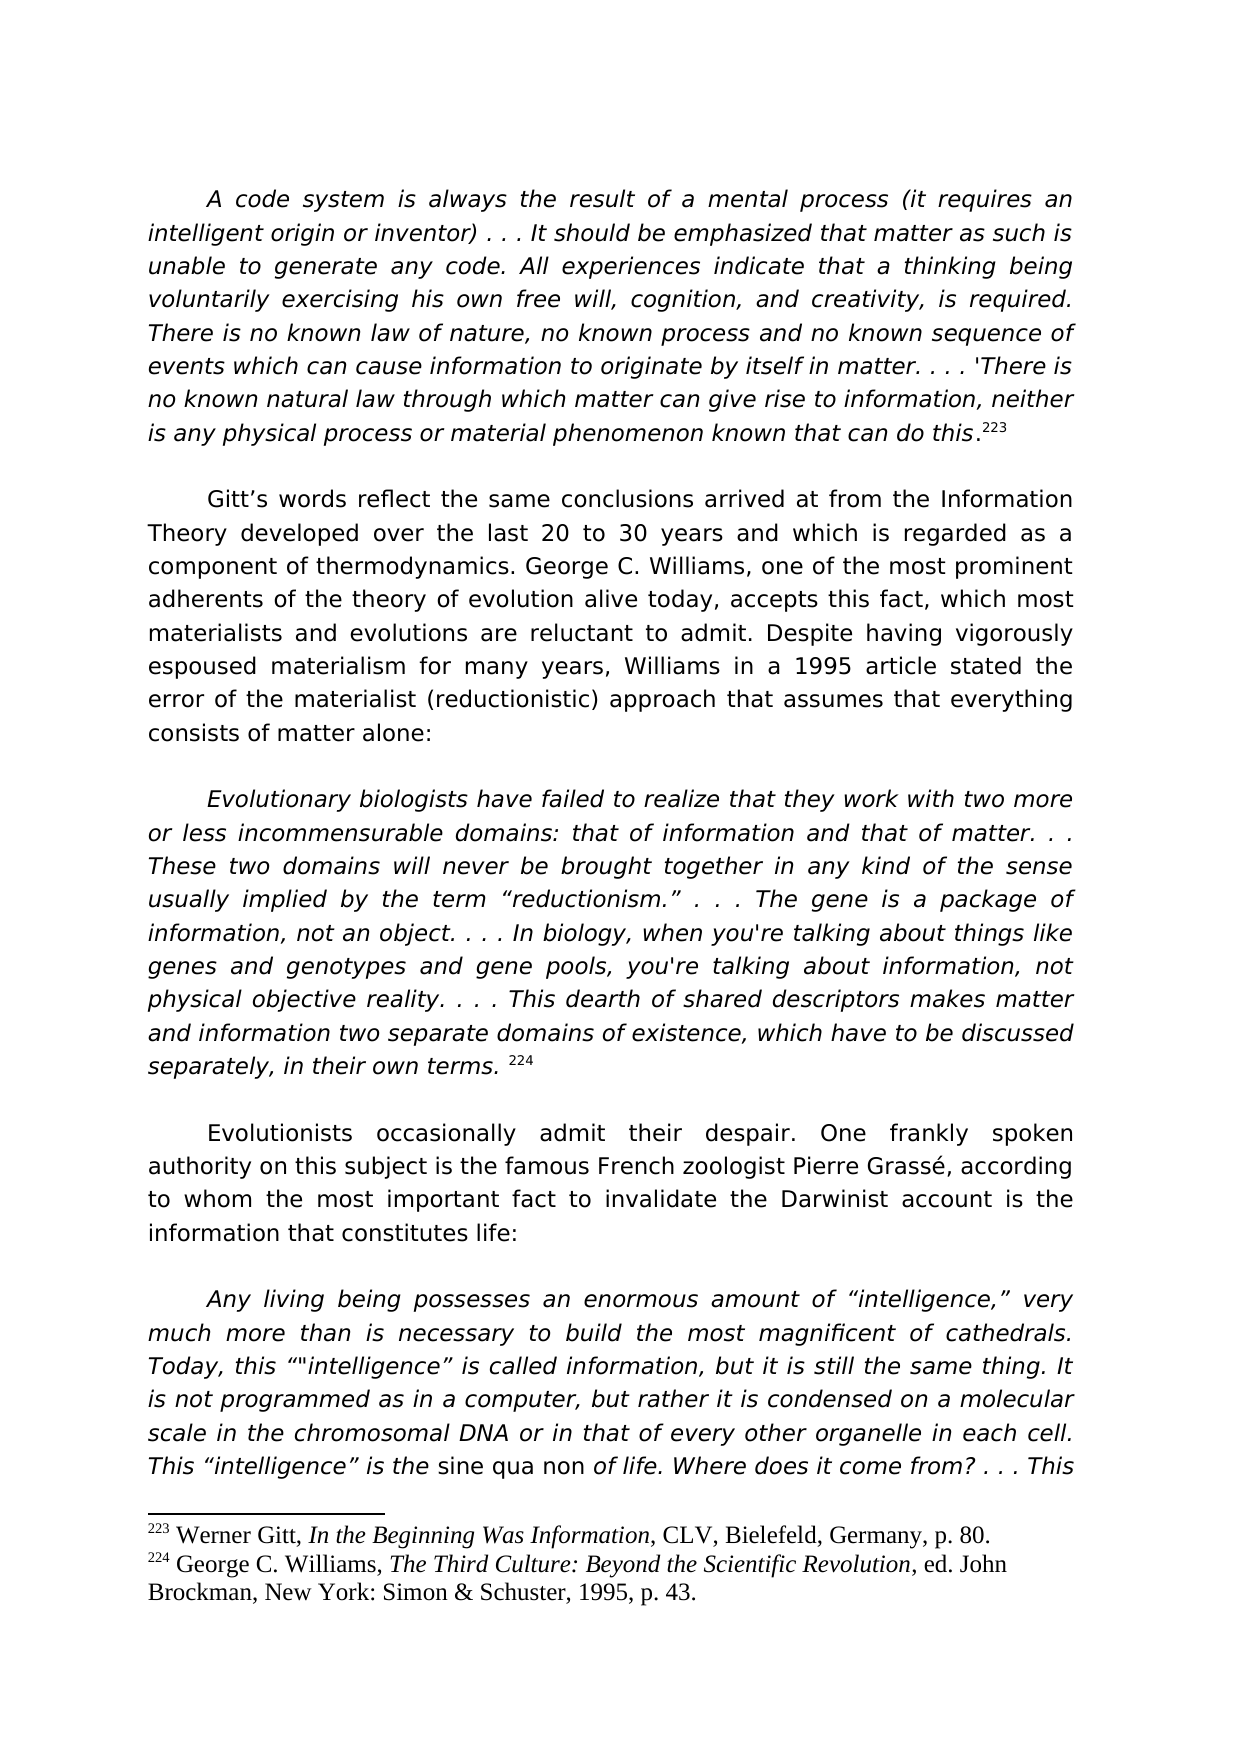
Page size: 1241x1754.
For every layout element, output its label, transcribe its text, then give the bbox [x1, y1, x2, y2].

text George C. Williams, The Third Culture: Beyond the Scientific Revolution, ed. John Brockman, New York: Simon & Schuster, 1995, p. 43. [148, 1549, 1092, 1606]
text Evolutionary biologists have failed to realize that they work with two more or less incommensurable domains: that of information and that of matter. . . These two domains will never be brought together in any kind of the sense usually implied by the term “reductionism.” . . . The gene is a package of information, not an object. . . . In biology, when you're talking about things like genes and genotypes and gene pools, you're talking about information, not physical objective reality. . . . This dearth of shared descriptors makes matter and information two separate domains of existence, which have to be discussed separately, in their own terms. [148, 781, 1075, 1081]
text Gitt’s words reflect the same conclusions arrived at from the Information Theory developed over the last 20 to 30 years and which is regarded as a component of thermodynamics. George C. Williams, one of the most prominent adherents of the theory of evolution alive today, accepts this fact, which most materialists and evolutions are reluctant to admit. Despite having vigorously espoused materialism for many years, Williams in a 1995 article stated the error of the materialist (reductionistic) approach that assumes that everything consists of matter alone: [148, 481, 1075, 748]
text Werner Gitt, In the Beginning Was Information, CLV, Bielefeld, Germany, p. 80. [148, 1520, 1092, 1549]
text A code system is always the result of a mental process (it requires an intelligent origin or inventor) . . . It should be emphasized that matter as such is unable to generate any code. All experiences indicate that a thinking being voluntarily exercising his own free will, cognition, and creativity, is required. There is no known law of nature, no known process and no known sequence of events which can cause information to originate by itself in matter. . . . 'There is no known natural law through which matter can give rise to information, neither is any physical process or material phenomenon known that can do this. [148, 181, 1075, 448]
text Any living being possesses an enormous amount of “intelligence,” very much more than is necessary to build the most magnificent of cathedrals. Today, this “"intelligence” is called information, but it is still the same thing. It is not programmed as in a computer, but rather it is condensed on a molecular scale in the chromosomal DNA or in that of every other organelle in each cell. This “intelligence” is the sine qua non of life. Where does it come from? . . . This [148, 1281, 1075, 1481]
text Evolutionists occasionally admit their despair. One frankly spoken authority on this subject is the famous French zoologist Pierre Grassé, according to whom the most important fact to invalidate the Darwinist account is the information that constitutes life: [148, 1114, 1075, 1248]
